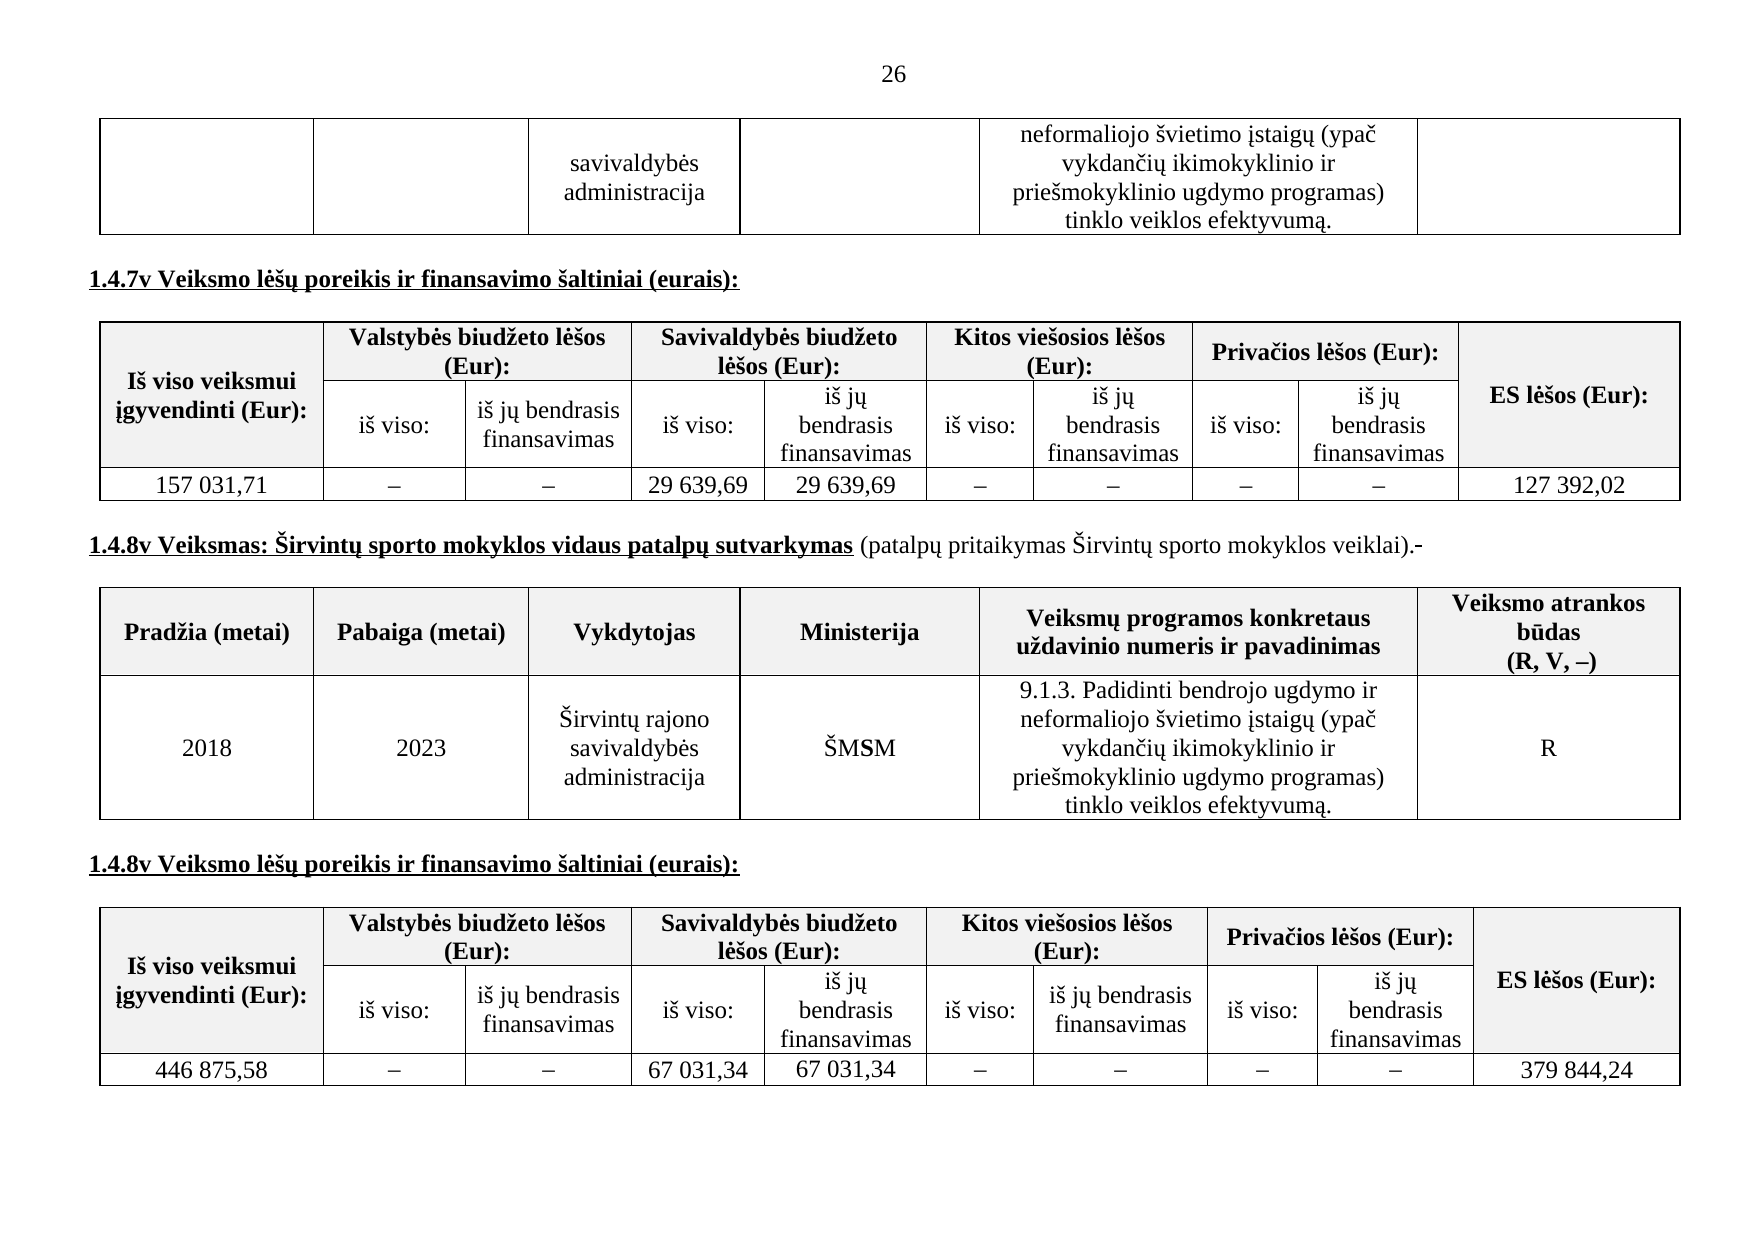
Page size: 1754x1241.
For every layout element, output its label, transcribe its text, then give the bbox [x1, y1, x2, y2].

table_cell iš jų bendrasis finansavimas [765, 381, 926, 467]
table_cell iš viso: [324, 381, 465, 467]
table_cell – [1208, 1054, 1317, 1085]
table_cell iš jų bendrasis finansavimas [1299, 381, 1458, 467]
table_cell – [927, 468, 1033, 500]
table_header Vykdytojas [529, 588, 739, 674]
table_header ES lėšos (Eur): [1474, 908, 1679, 1052]
table_cell iš viso: [927, 966, 1033, 1052]
table_header Iš viso veiksmui įgyvendinti (Eur): [101, 908, 323, 1052]
table_header Pradžia (metai) [101, 588, 313, 674]
table_cell neformaliojo švietimo įstaigų (ypač vykdančių ikimokyklinio ir priešmokyklinio ugdymo programas) tinklo veiklos efektyvumą. [980, 119, 1417, 234]
table_cell – [324, 468, 465, 500]
table_cell – [466, 1054, 631, 1085]
table_cell – [927, 1054, 1033, 1085]
text 1.4.8v Veiksmas: Širvintų sporto mokyklos vidaus patalpų sutvarkymas (patalpų pritaikymas Širvintų sporto mokyklos veiklai). [89, 530, 1698, 558]
table_cell iš viso: [632, 381, 764, 467]
table_cell [1418, 119, 1679, 234]
table_cell Širvintų rajono savivaldybės administracija [529, 676, 739, 819]
table_cell iš jų bendrasis finansavimas [466, 966, 631, 1052]
table_header Valstybės biudžeto lėšos (Eur): [324, 323, 631, 380]
table_cell – [1299, 468, 1458, 500]
table_header Kitos viešosios lėšos (Eur): [927, 323, 1192, 380]
table_header Valstybės biudžeto lėšos (Eur): [324, 908, 631, 965]
table_cell [101, 119, 313, 234]
table_cell 2018 [101, 676, 313, 819]
table_cell – [466, 468, 631, 500]
table_cell – [324, 1054, 465, 1085]
table_header Pabaiga (metai) [314, 588, 528, 674]
table_cell 29 639,69 [632, 468, 764, 500]
table_cell – [1318, 1054, 1473, 1085]
table_cell 446 875,58 [101, 1054, 323, 1085]
table_cell 67 031,34 [632, 1054, 764, 1085]
table_header Savivaldybės biudžeto lėšos (Eur): [632, 908, 926, 965]
text 1.4.8v Veiksmo lėšų poreikis ir finansavimo šaltiniai (eurais): [89, 849, 1698, 878]
table_cell 67 031,34 [765, 1054, 926, 1085]
table_cell iš viso: [927, 381, 1033, 467]
table_header Savivaldybės biudžeto lėšos (Eur): [632, 323, 926, 380]
table_header Ministerija [741, 588, 979, 674]
table_cell iš jų bendrasis finansavimas [1034, 966, 1207, 1052]
table_cell 127 392,02 [1459, 468, 1679, 500]
table_header Privačios lėšos (Eur): [1208, 908, 1473, 965]
table_cell iš viso: [1193, 381, 1298, 467]
table_cell – [1034, 1054, 1207, 1085]
table_cell iš viso: [632, 966, 764, 1052]
table_cell – [1193, 468, 1298, 500]
table_cell iš jų bendrasis finansavimas [466, 381, 631, 467]
table_cell savivaldybės administracija [529, 119, 739, 234]
text 1.4.7v Veiksmo lėšų poreikis ir finansavimo šaltiniai (eurais): [89, 264, 1698, 293]
table_cell iš jų bendrasis finansavimas [765, 966, 926, 1052]
table_header Veiksmų programos konkretaus uždavinio numeris ir pavadinimas [980, 588, 1417, 674]
table_header Iš viso veiksmui įgyvendinti (Eur): [101, 323, 323, 467]
table_header Privačios lėšos (Eur): [1193, 323, 1458, 380]
table_cell 9.1.3. Padidinti bendrojo ugdymo ir neformaliojo švietimo įstaigų (ypač vykdančių ikimokyklinio ir priešmokyklinio ugdymo programas) tinklo veiklos efektyvumą. [980, 676, 1417, 819]
table_cell iš viso: [1208, 966, 1317, 1052]
table_cell 29 639,69 [765, 468, 926, 500]
table_cell 2023 [314, 676, 528, 819]
table_cell – [1034, 468, 1192, 500]
table_cell [314, 119, 528, 234]
table_cell [741, 119, 979, 234]
table_cell 157 031,71 [101, 468, 323, 500]
table_header Veiksmo atrankos būdas (R, V, –) [1418, 588, 1679, 674]
table_cell R [1418, 676, 1679, 819]
table_cell ŠMSM [741, 676, 979, 819]
table_header Kitos viešosios lėšos (Eur): [927, 908, 1207, 965]
table_cell iš jų bendrasis finansavimas [1034, 381, 1192, 467]
table_header ES lėšos (Eur): [1459, 323, 1679, 467]
table_cell iš jų bendrasis finansavimas [1318, 966, 1473, 1052]
table_cell iš viso: [324, 966, 465, 1052]
table_cell 379 844,24 [1474, 1054, 1679, 1085]
